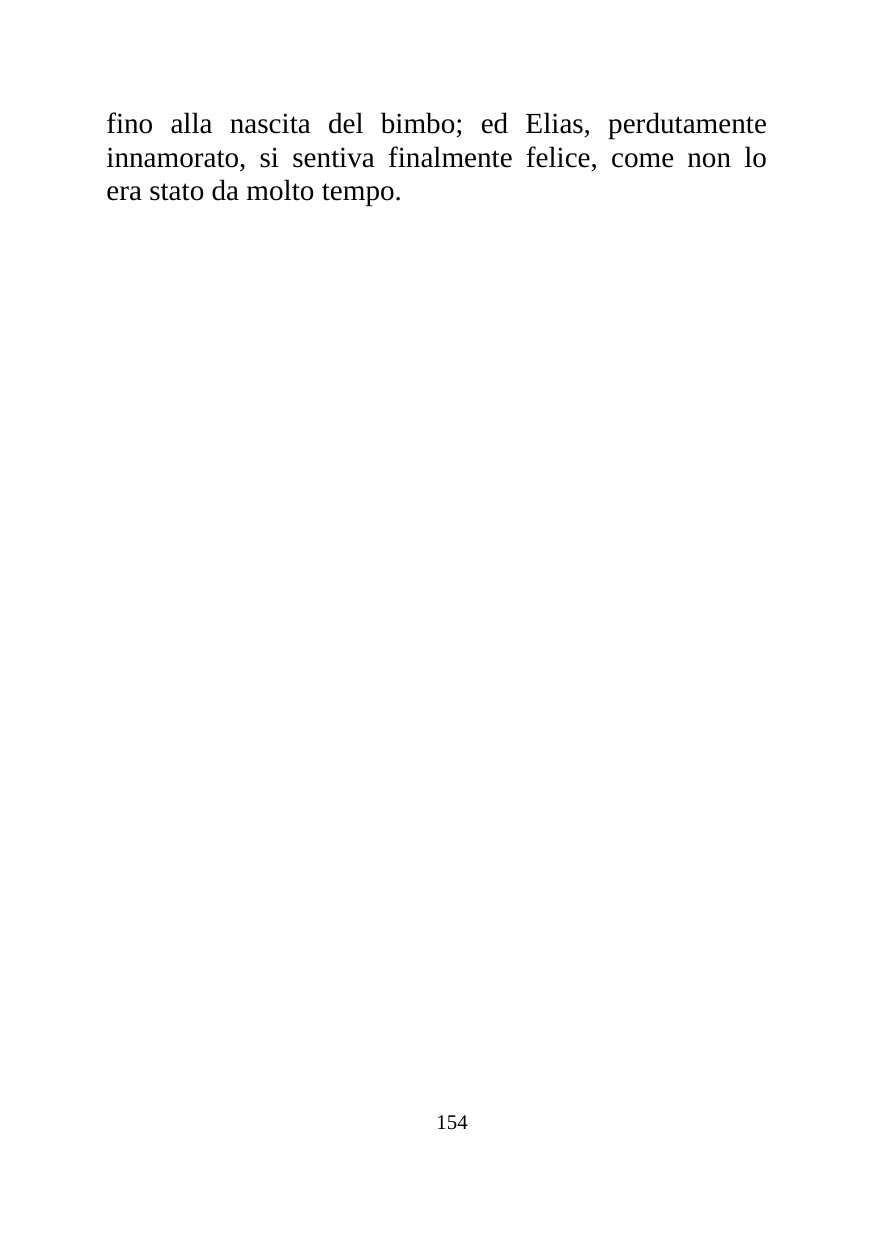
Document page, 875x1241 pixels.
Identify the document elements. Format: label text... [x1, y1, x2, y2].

text fino alla nascita del bimbo; ed Elias, perdutamente innamorato, si sentiva finalmente felice, come non lo era stato da molto tempo. [106, 106, 768, 207]
